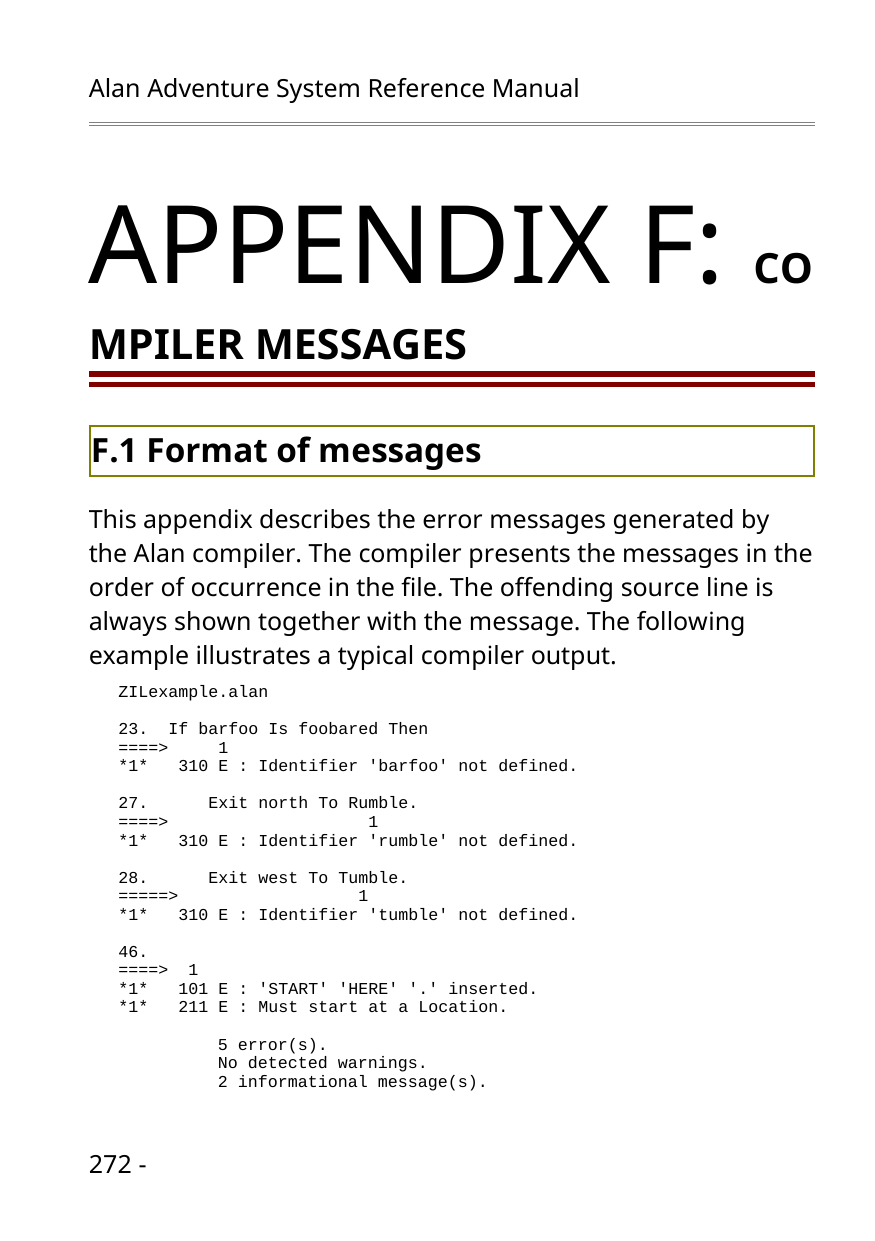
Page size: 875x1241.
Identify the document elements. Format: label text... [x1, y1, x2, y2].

subtitle COMPILER MESSAGES [88, 167, 815, 387]
text ZILexample.alan 23. If barfoo Is foobared Then ====> 1 *1* 310 E : Identifier 'barfoo' not defined. 27. Exit north To Rumble. ====> 1 *1* 310 E : Identifier 'rumble' not defined. 28. Exit west To Tumble. =====> 1 *1* 310 E : Identifier 'tumble' not defined. 46. ====> 1 *1* 101 E : 'START' 'HERE' '.' inserted. *1* 211 E : Must start at a Location. 5 error(s). No detected warnings. 2 informational message(s). [118, 684, 815, 1092]
text This appendix describes the error messages generated by the Alan compiler. The compiler presents the messages in the order of occurrence in the file. The offending source line is always shown together with the message. The follow­ing example illustrates a typical compiler output. [88, 502, 815, 672]
subtitle Format of messages [91, 427, 813, 475]
